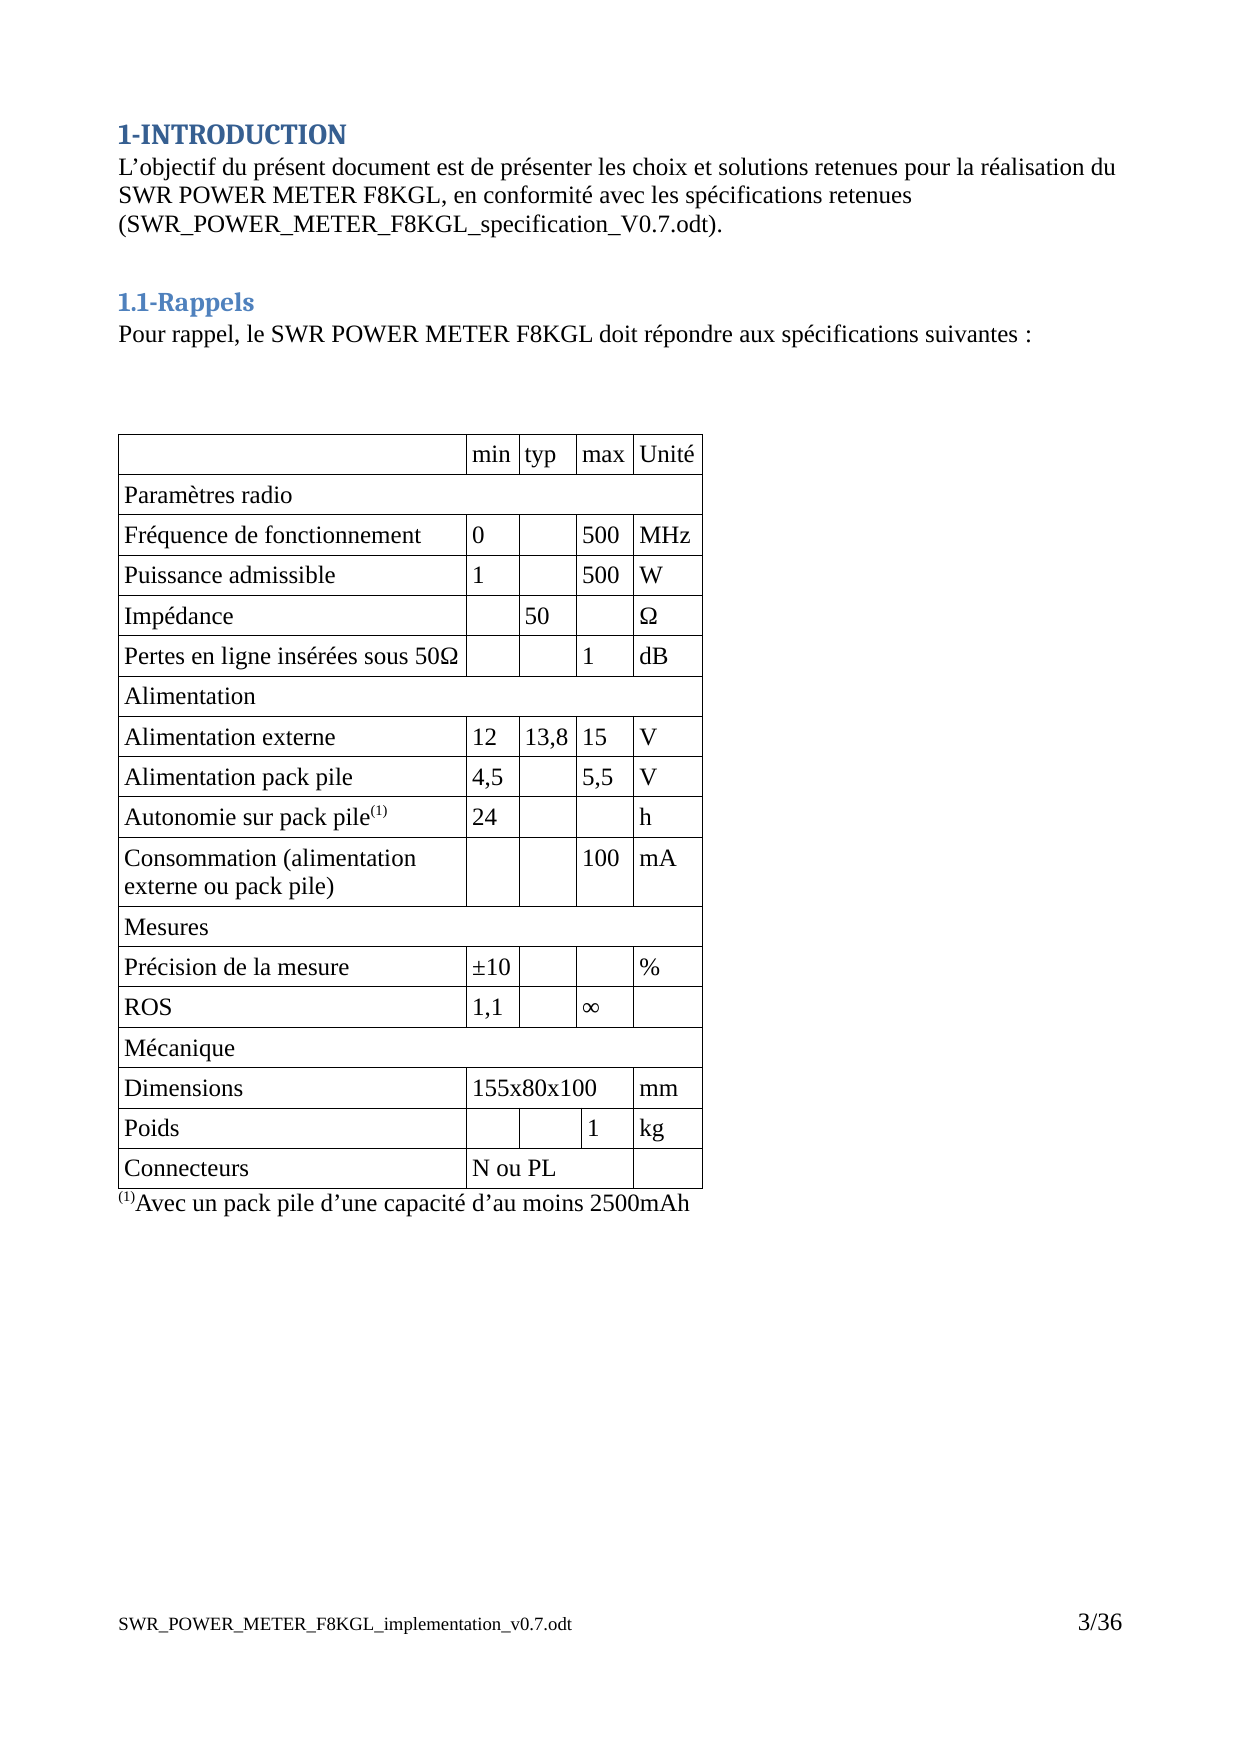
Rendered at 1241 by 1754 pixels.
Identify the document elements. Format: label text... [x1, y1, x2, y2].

table_cell Mécanique [119, 1028, 702, 1067]
table_cell [520, 515, 576, 554]
table_cell Fréquence de fonctionnement [119, 515, 466, 554]
table_cell Impédance [119, 596, 466, 635]
table_cell 0 [467, 515, 519, 554]
table_cell Ω [634, 596, 702, 635]
table_cell 12 [467, 717, 519, 756]
table_cell Alimentation pack pile [119, 757, 466, 796]
table_cell [577, 947, 633, 986]
table_cell mm [634, 1068, 702, 1107]
table_cell [577, 596, 633, 635]
table_cell [467, 1109, 519, 1148]
table_cell [520, 636, 576, 676]
table_cell [577, 797, 633, 837]
table_cell ±10 [467, 947, 519, 986]
text Pour rappel, le SWR POWER METER F8KGL doit répondre aux spécifications suivantes : [118, 319, 1122, 347]
table_cell W [634, 556, 702, 595]
table_cell 155x80x100 [467, 1068, 633, 1107]
table_cell dB [634, 636, 702, 676]
table_cell Alimentation [119, 677, 702, 716]
table_cell ∞ [577, 987, 633, 1027]
table_cell Alimentation externe [119, 717, 466, 756]
table_header typ [520, 435, 576, 474]
table_cell [520, 838, 576, 906]
table_cell V [634, 757, 702, 796]
table_cell 500 [577, 556, 633, 595]
table_cell Puissance admissible [119, 556, 466, 595]
table_cell Précision de la mesure [119, 947, 466, 986]
table_cell Autonomie sur pack pile(1) [119, 797, 466, 837]
table_cell Connecteurs [119, 1149, 466, 1188]
table_cell 100 [577, 838, 633, 906]
table_cell Dimensions [119, 1068, 466, 1107]
table_cell MHz [634, 515, 702, 554]
table_cell 1 [582, 1109, 633, 1148]
table_cell 4,5 [467, 757, 519, 796]
table_cell % [634, 947, 702, 986]
table_cell 1 [577, 636, 633, 676]
table_cell 1,1 [467, 987, 519, 1027]
table_cell [520, 1109, 581, 1148]
text (1)Avec un pack pile d’une capacité d’au moins 2500mAh [118, 1188, 1122, 1217]
subtitle 1.1-Rappels [118, 287, 1122, 319]
subtitle 1-INTRODUCTION [118, 118, 1122, 152]
table_cell [520, 797, 576, 837]
text L’objectif du présent document est de présenter les choix et solutions retenues pour la réalisation du SWR POWER METER F8KGL, en conformité avec les spécifications retenues (SWR_POWER_METER_F8KGL_specification_V0.7.odt). [118, 152, 1122, 238]
table_cell Poids [119, 1109, 466, 1148]
table_cell Paramètres radio [119, 475, 702, 514]
table_cell [520, 556, 576, 595]
table_cell 24 [467, 797, 519, 837]
table_cell [467, 636, 519, 676]
table_cell 1 [467, 556, 519, 595]
table_cell Mesures [119, 907, 702, 946]
table_cell 13,8 [520, 717, 576, 756]
table_cell 50 [520, 596, 576, 635]
table_header Unité [634, 435, 702, 474]
table_cell mA [634, 838, 702, 906]
table_header min [467, 435, 519, 474]
table_header max [577, 435, 633, 474]
table_cell N ou PL [467, 1149, 633, 1188]
table_header [119, 435, 466, 474]
table_cell [520, 947, 576, 986]
table_cell 5,5 [577, 757, 633, 796]
table_cell Consommation (alimentation externe ou pack pile) [119, 838, 466, 906]
table_cell h [634, 797, 702, 837]
table_cell Pertes en ligne insérées sous 50Ω [119, 636, 466, 676]
table_cell [634, 1149, 702, 1188]
table_cell V [634, 717, 702, 756]
table_cell [634, 987, 702, 1027]
table_cell [467, 596, 519, 635]
table_cell [520, 757, 576, 796]
table_cell [520, 987, 576, 1027]
table_cell kg [634, 1109, 702, 1148]
table_cell 15 [577, 717, 633, 756]
table_cell [467, 838, 519, 906]
table_cell ROS [119, 987, 466, 1027]
table_cell 500 [577, 515, 633, 554]
